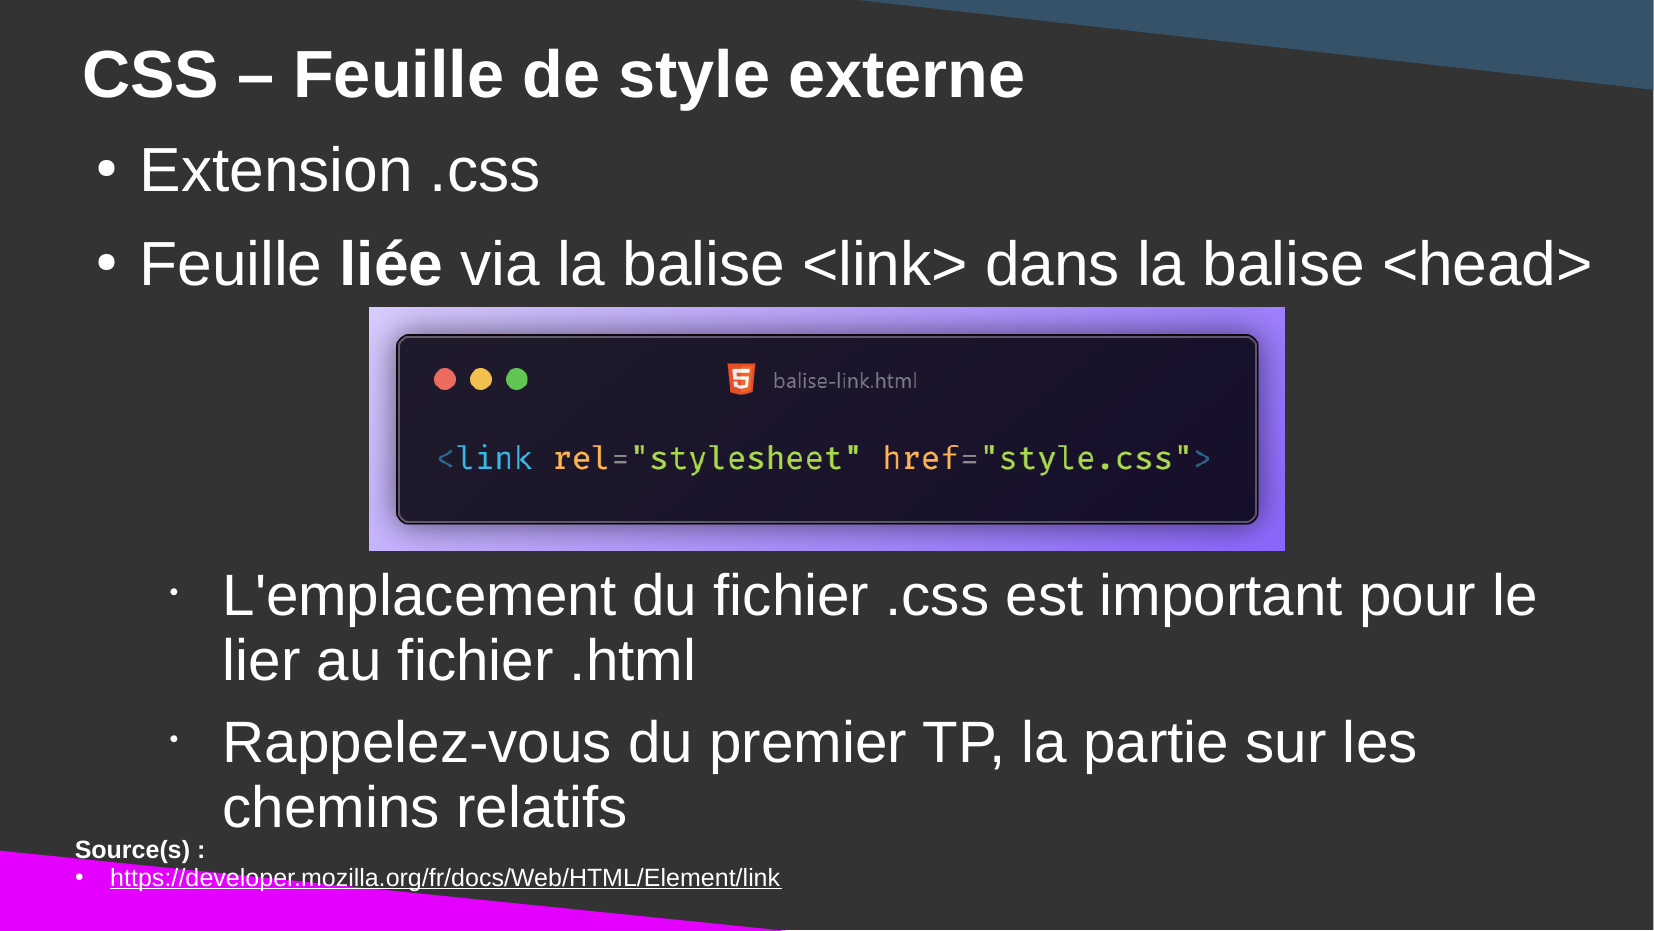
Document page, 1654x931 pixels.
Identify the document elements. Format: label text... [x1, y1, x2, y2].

picture [369, 307, 1285, 551]
text_box [0, 850, 788, 931]
text_box [858, 0, 1654, 90]
text_box Source(s) : https://developer.mozilla.org/fr/docs/Web/HTML/Element/link [59, 828, 1546, 900]
list L'emplacement du fichier .css est important pour le lier au fichier .html Rappelez-vous du premier TP, la partie sur les chemins relatifs [80, 562, 1605, 852]
list Extension .css Feuille liée via la balise <link> dans la balise <head> [80, 135, 1605, 360]
title CSS – Feuille de style externe [82, 37, 1571, 122]
